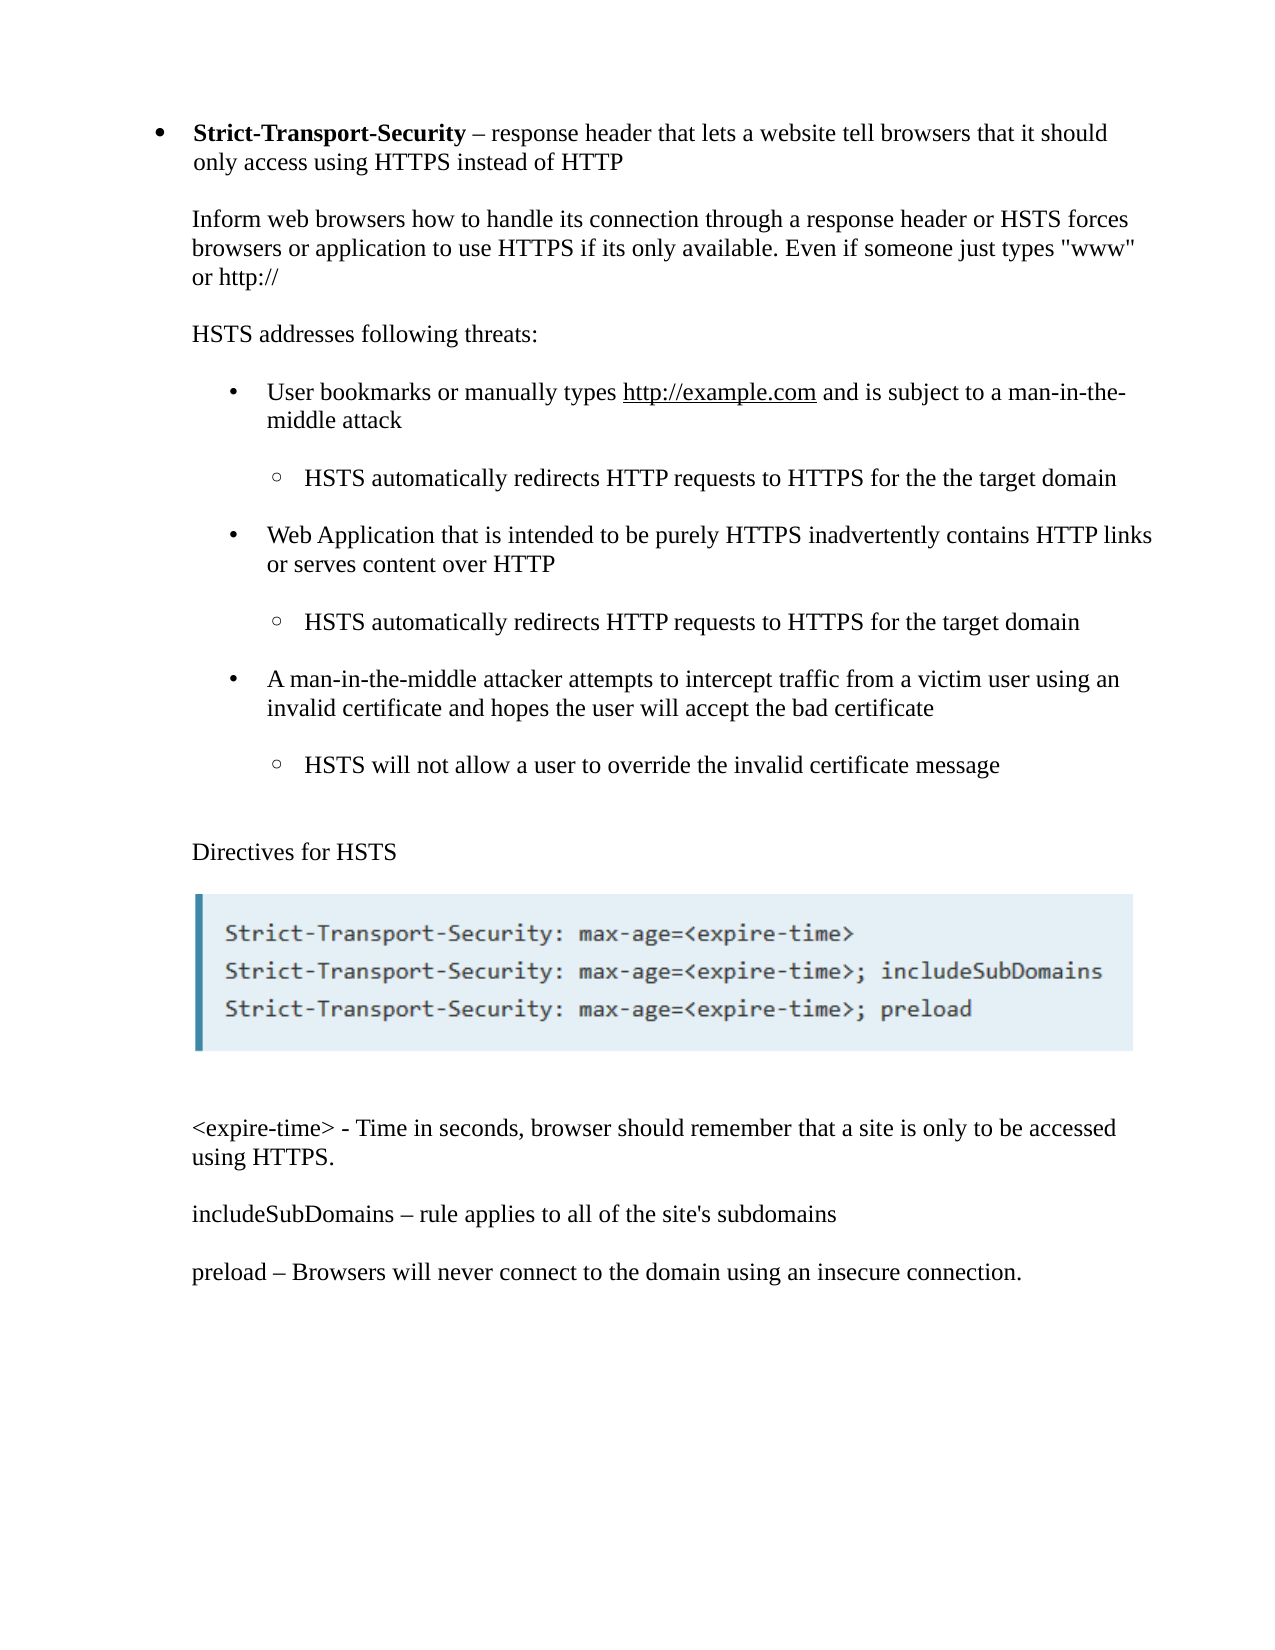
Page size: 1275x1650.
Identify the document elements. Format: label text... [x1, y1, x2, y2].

text HSTS addresses following threats: [118, 319, 1157, 348]
text preload – Browsers will never connect to the domain using an insecure connection. [118, 1257, 1157, 1285]
list A man-in-the-middle attacker attempts to intercept traffic from a victim user using an invalid certificate and hopes the user will accept the bad certificate [229, 664, 1157, 722]
text Directives for HSTS [118, 837, 1157, 866]
list HSTS will not allow a user to override the invalid certificate message [267, 751, 1157, 779]
text includeSubDomains – rule applies to all of the site's subdomains [118, 1199, 1157, 1228]
text Inform web browsers how to handle its connection through a response header or HSTS forces [118, 204, 1157, 233]
list HSTS automatically redirects HTTP requests to HTTPS for the target domain [267, 607, 1157, 636]
list Web Application that is intended to be purely HTTPS inadvertently contains HTTP links or serves content over HTTP [229, 521, 1157, 578]
picture [194, 894, 1134, 1056]
text browsers or application to use HTTPS if its only available. Even if someone just types "www" or http:// [118, 233, 1157, 291]
text <expire-time> - Time in seconds, browser should remember that a site is only to be accessed using HTTPS. [118, 1113, 1157, 1170]
list Strict-Transport-Security – response header that lets a website tell browsers that it should only access using HTTPS instead of HTTP [156, 118, 1157, 176]
list User bookmarks or manually types http://example.com and is subject to a man-in-the-middle attack [229, 377, 1157, 434]
list HSTS automatically redirects HTTP requests to HTTPS for the the target domain [267, 463, 1157, 492]
